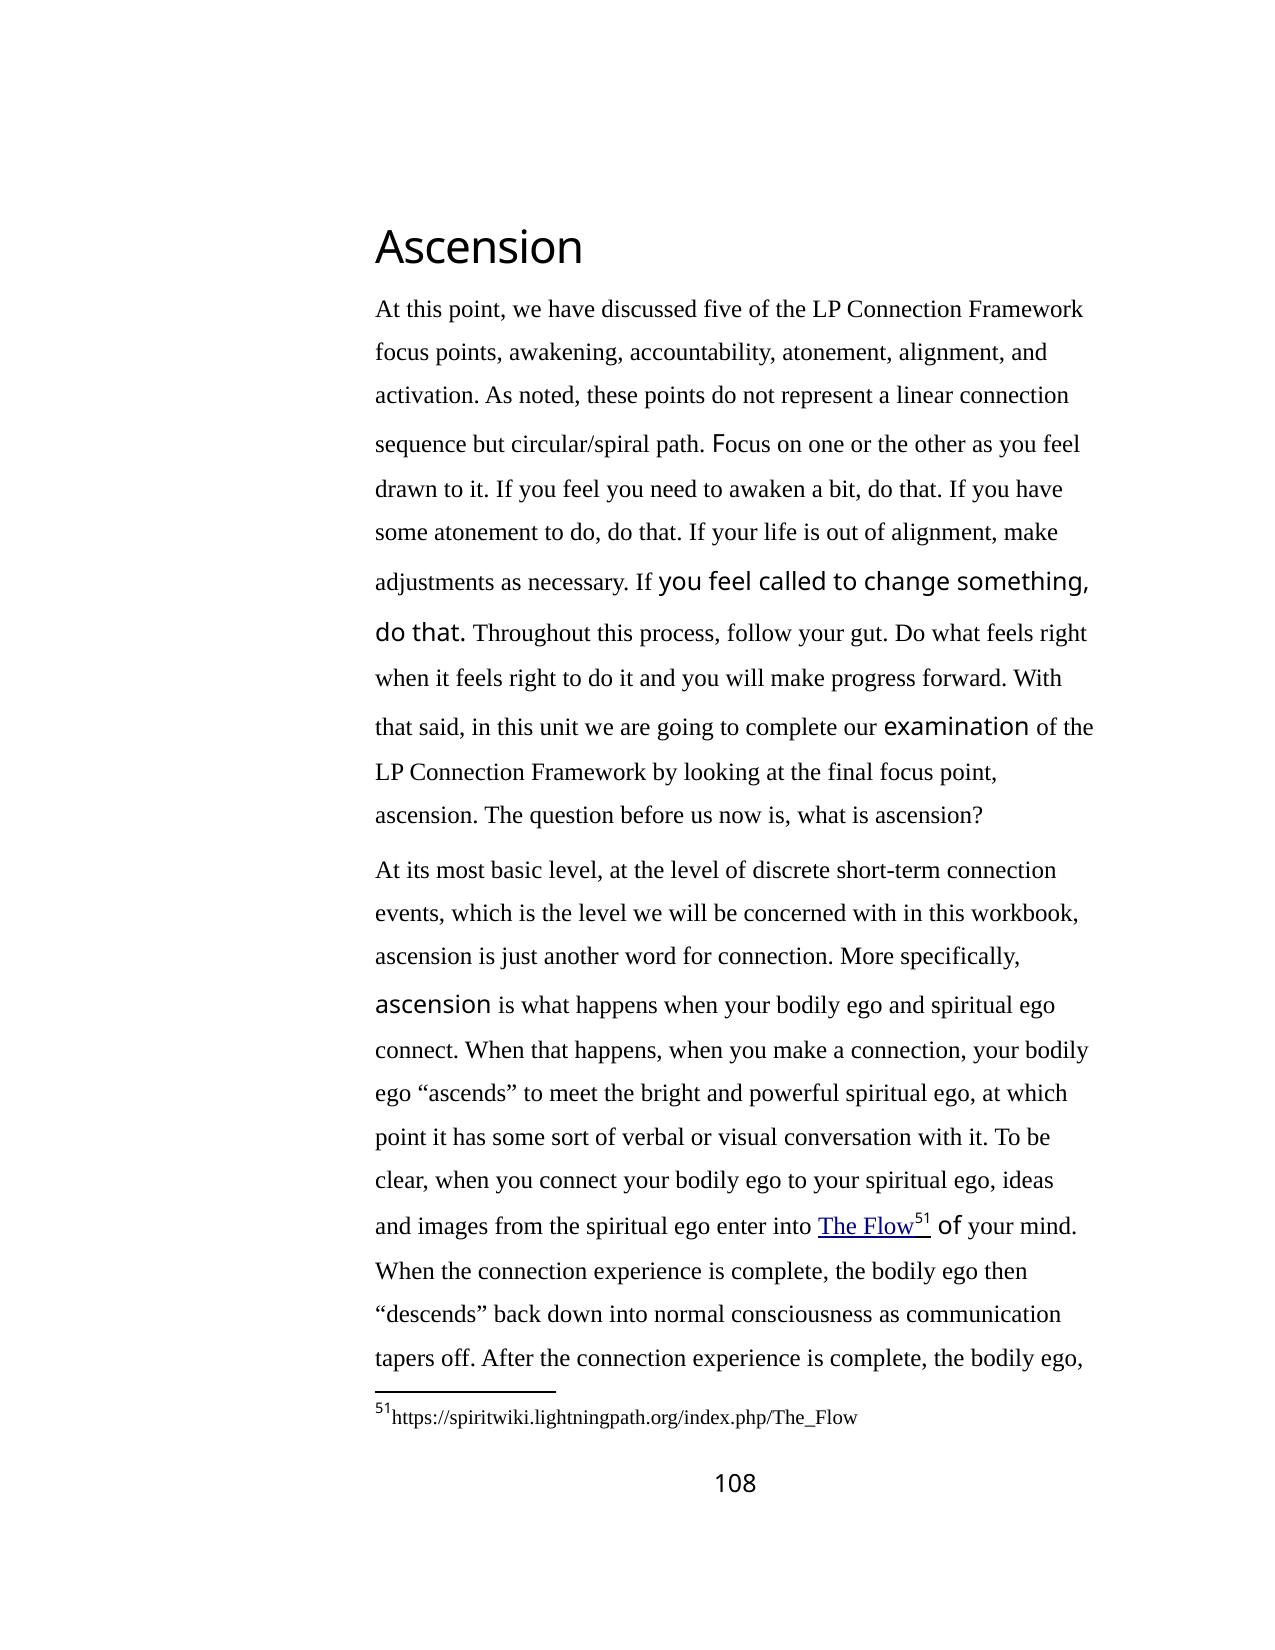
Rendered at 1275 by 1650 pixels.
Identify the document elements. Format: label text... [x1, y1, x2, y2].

subtitle Ascension [375, 215, 1095, 277]
text https://spiritwiki.lightningpath.org/index.php/The_Flow [375, 1398, 1095, 1432]
text At its most basic level, at the level of discrete short-term connection events, which is the level we will be concerned with in this workbook, ascension is just another word for connection. More specifically, ascension is what happens when your bodily ego and spiritual ego connect. When that happens, when you make a connection, your bodily ego “ascends” to meet the bright and powerful spiritual ego, at which point it has some sort of verbal or visual conversation with it. To be clear, when you connect your bodily ego to your spiritual ego, ideas and images from the spiritual ego enter into The Flow of your mind. When the connection experience is complete, the bodily ego then “descends” back down into normal consciousness as communication tapers off. After the connection experience is complete, the bodily ego, [375, 855, 1095, 1371]
text At this point, we have discussed five of the LP Connection Framework focus points, awakening, accountability, atonement, alignment, and activation. As noted, these points do not represent a linear connection sequence but circular/spiral path. Focus on one or the other as you feel drawn to it. If you feel you need to awaken a bit, do that. If you have some atonement to do, do that. If your life is out of alignment, make adjustments as necessary. If you feel called to change something, do that. Throughout this process, follow your gut. Do what feels right when it feels right to do it and you will make progress forward. With that said, in this unit we are going to complete our examination of the LP Connection Framework by looking at the final focus point, ascension. The question before us now is, what is ascension? [375, 294, 1095, 829]
